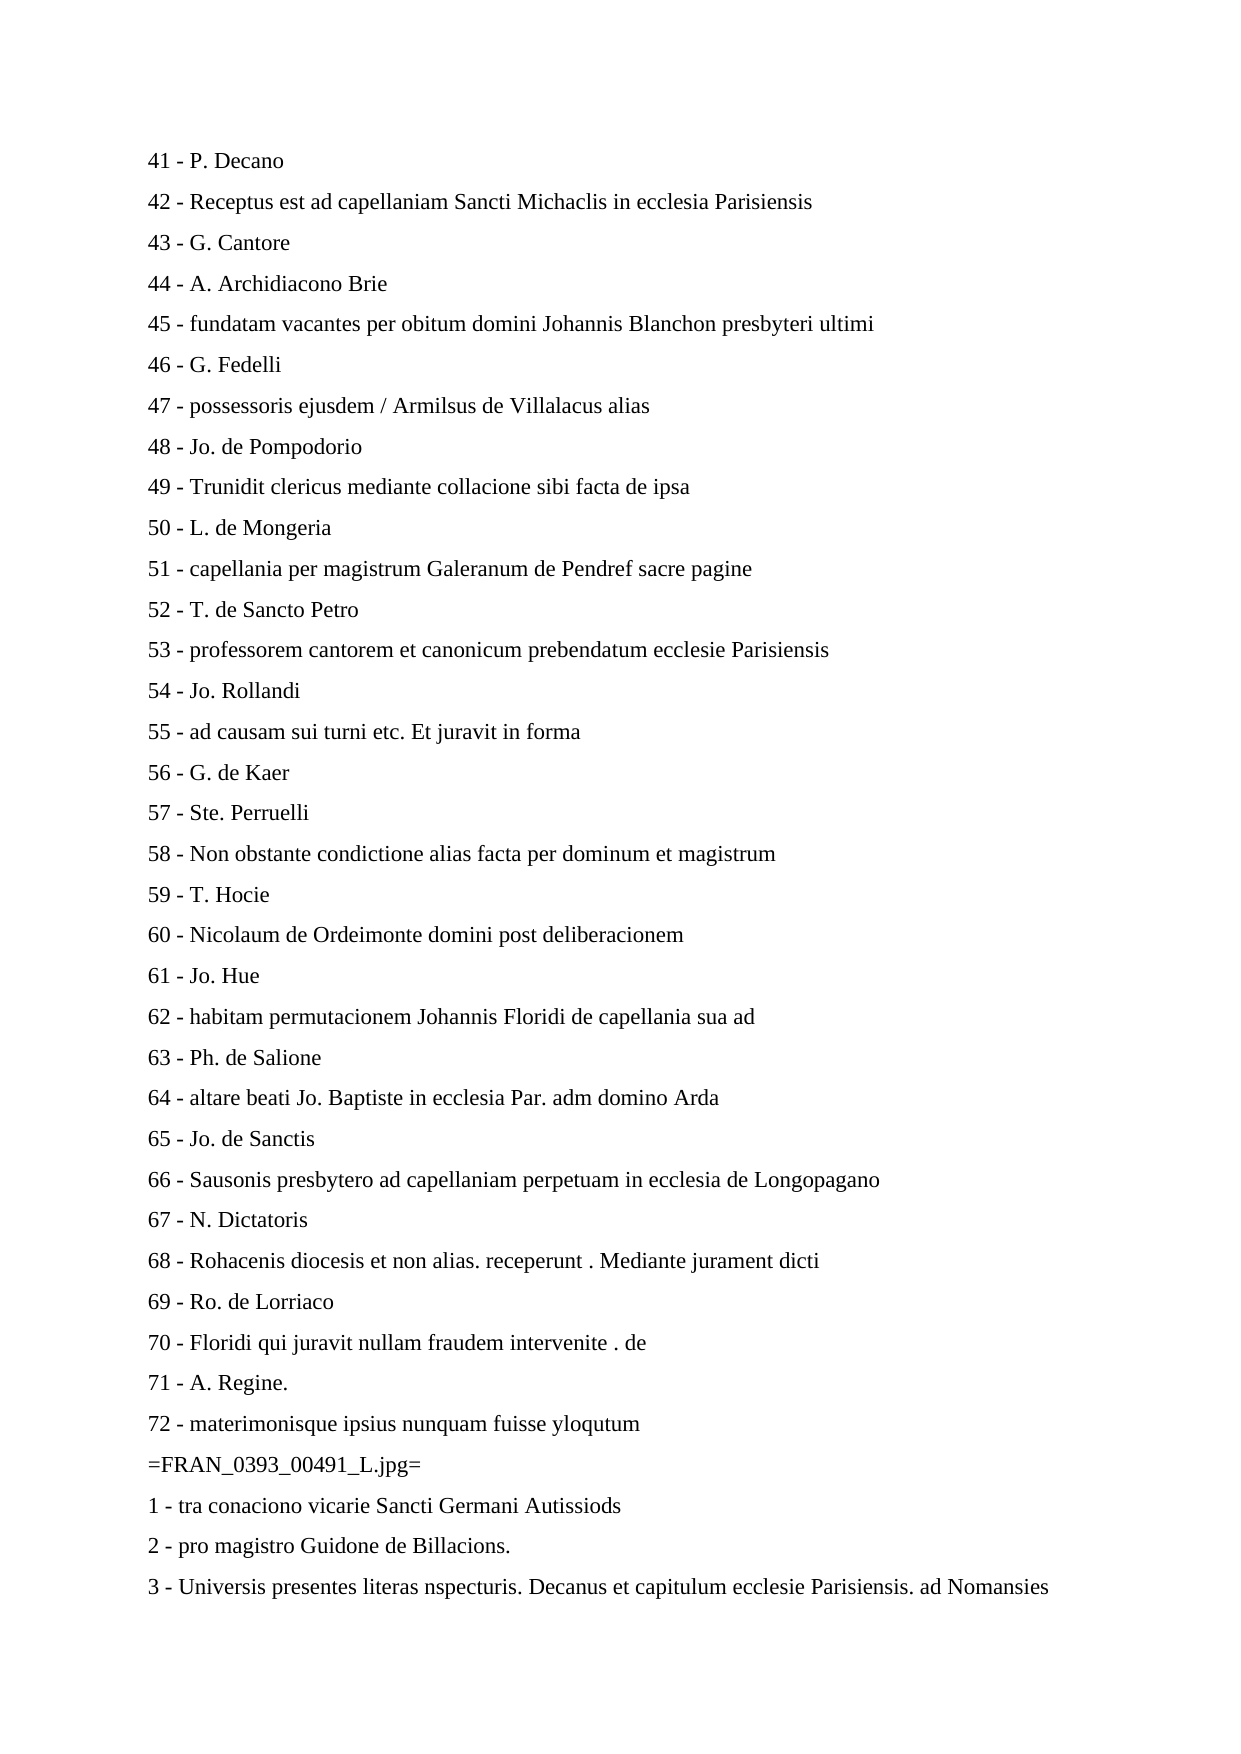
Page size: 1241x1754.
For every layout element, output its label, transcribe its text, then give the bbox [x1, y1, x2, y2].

text 62 - habitam permutacionem Johannis Floridi de capellania sua ad [148, 1003, 1093, 1029]
text =FRAN_0393_00491_L.jpg= [148, 1451, 1093, 1477]
text 66 - Sausonis presbytero ad capellaniam perpetuam in ecclesia de Longopagano [148, 1166, 1093, 1192]
text 67 - N. Dictatoris [148, 1207, 1093, 1233]
text 68 - Rohacenis diocesis et non alias. receperunt . Mediante jurament dicti [148, 1247, 1093, 1274]
text 47 - possessoris ejusdem / Armilsus de Villalacus alias [148, 392, 1093, 418]
text 57 - Ste. Perruelli [148, 799, 1093, 826]
text 49 - Trunidit clericus mediante collacione sibi facta de ipsa [148, 473, 1093, 500]
text 43 - G. Cantore [148, 229, 1093, 255]
text 54 - Jo. Rollandi [148, 677, 1093, 703]
text 65 - Jo. de Sanctis [148, 1125, 1093, 1151]
text 55 - ad causam sui turni etc. Et juravit in forma [148, 718, 1093, 744]
text 48 - Jo. de Pompodorio [148, 433, 1093, 459]
text 56 - G. de Kaer [148, 758, 1093, 785]
text 69 - Ro. de Lorriaco [148, 1288, 1093, 1314]
text 70 - Floridi qui juravit nullam fraudem intervenite . de [148, 1329, 1093, 1355]
text 45 - fundatam vacantes per obitum domini Johannis Blanchon presbyteri ultimi [148, 311, 1093, 337]
text 61 - Jo. Hue [148, 962, 1093, 988]
text 52 - T. de Sancto Petro [148, 596, 1093, 622]
text 2 - pro magistro Guidone de Billacions. [148, 1532, 1093, 1559]
text 60 - Nicolaum de Ordeimonte domini post deliberacionem [148, 921, 1093, 948]
text 63 - Ph. de Salione [148, 1044, 1093, 1070]
text 42 - Receptus est ad capellaniam Sancti Michaclis in ecclesia Parisiensis [148, 188, 1093, 215]
text 3 - Universis presentes literas nspecturis. Decanus et capitulum ecclesie Parisiensis. ad Nomansies [148, 1573, 1093, 1599]
text 41 - P. Decano [148, 148, 1093, 174]
text 51 - capellania per magistrum Galeranum de Pendref sacre pagine [148, 555, 1093, 581]
text 53 - professorem cantorem et canonicum prebendatum ecclesie Parisiensis [148, 636, 1093, 663]
text 72 - materimonisque ipsius nunquam fuisse yloqutum [148, 1410, 1093, 1437]
text 64 - altare beati Jo. Baptiste in ecclesia Par. adm domino Arda [148, 1084, 1093, 1111]
text 71 - A. Regine. [148, 1369, 1093, 1396]
text 59 - T. Hocie [148, 881, 1093, 907]
text 46 - G. Fedelli [148, 351, 1093, 378]
text 50 - L. de Mongeria [148, 514, 1093, 541]
text 44 - A. Archidiacono Brie [148, 270, 1093, 296]
text 1 - tra conaciono vicarie Sancti Germani Autissiods [148, 1492, 1093, 1518]
text 58 - Non obstante condictione alias facta per dominum et magistrum [148, 840, 1093, 866]
